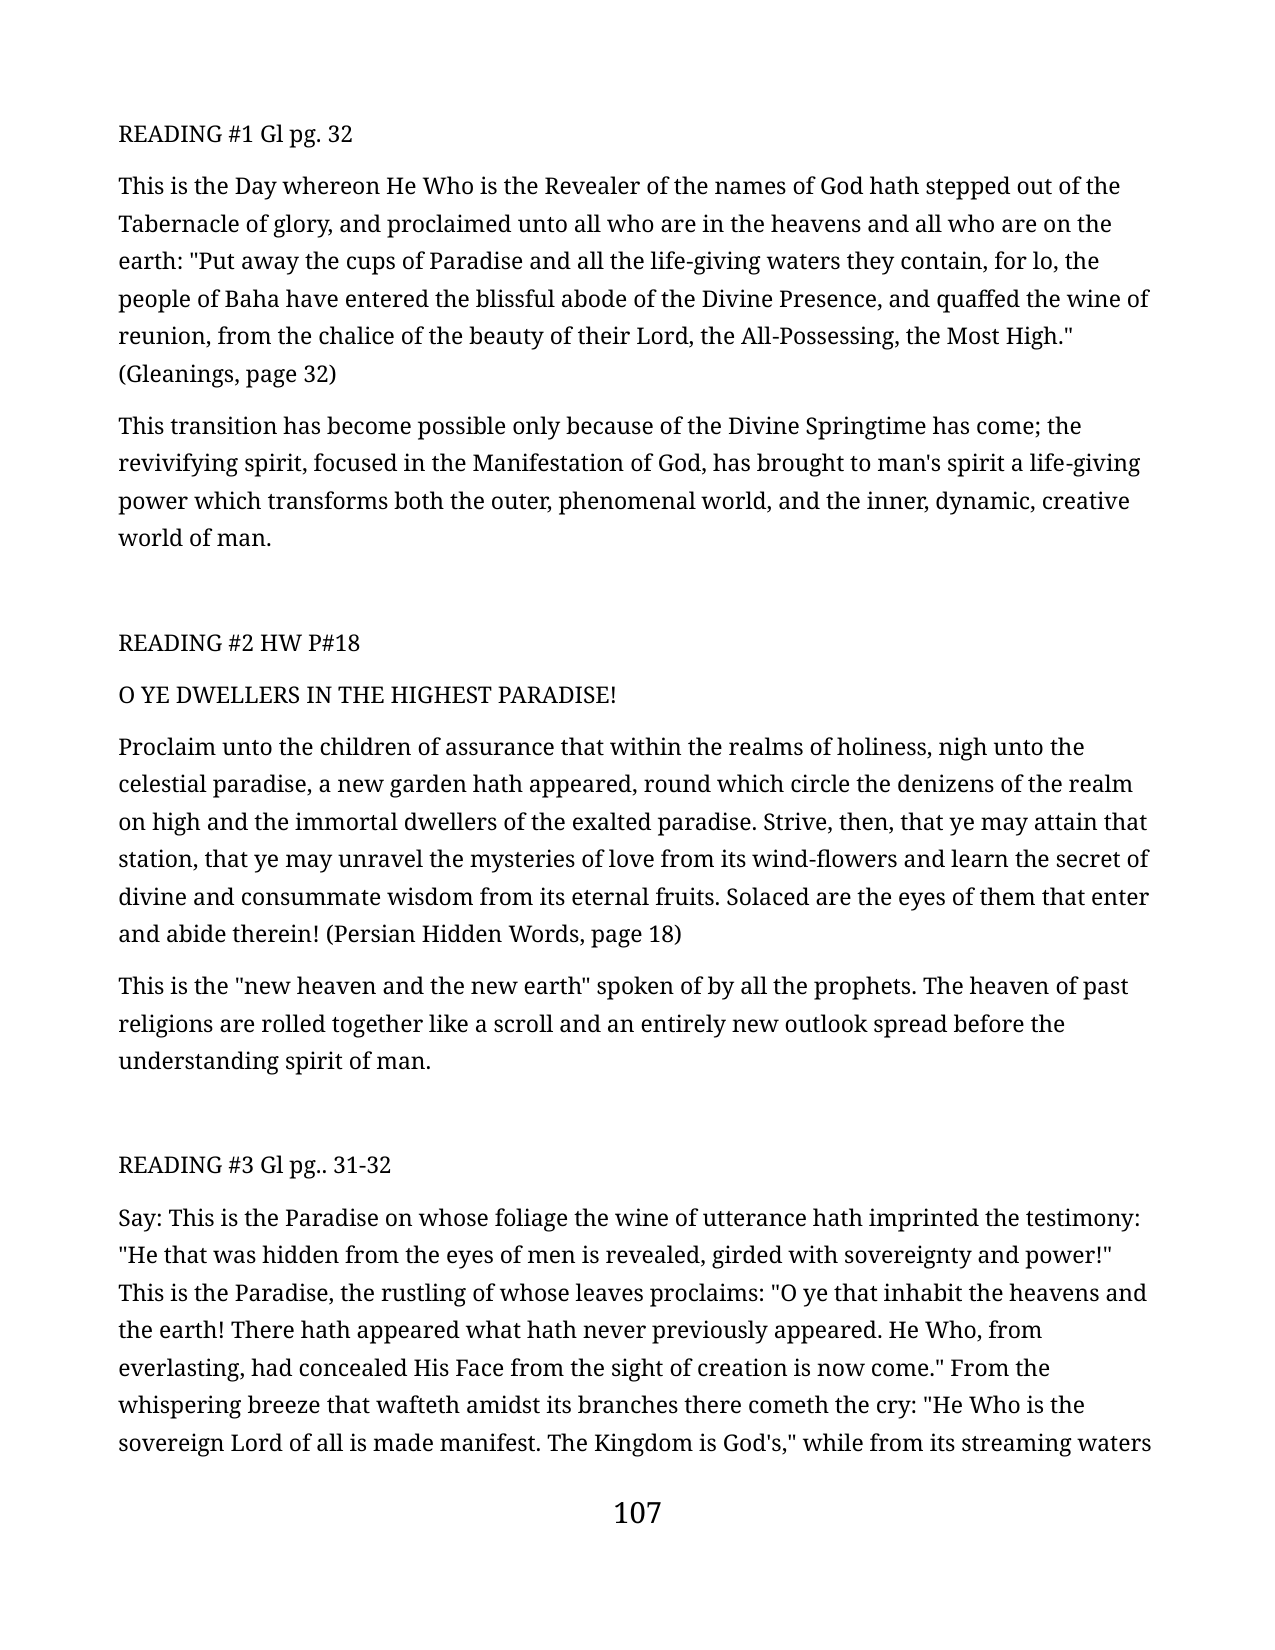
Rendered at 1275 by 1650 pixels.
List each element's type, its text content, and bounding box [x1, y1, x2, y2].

text This is the "new heaven and the new earth" spoken of by all the prophets. The heaven of past religions are rolled together like a scroll and an entirely new outlook spread before the understanding spirit of man. [118, 970, 1157, 1076]
text Proclaim unto the children of assurance that within the realms of holiness, nigh unto the celestial paradise, a new garden hath appeared, round which circle the denizens of the realm on high and the immortal dwellers of the exalted paradise. Strive, then, that ye may attain that station, that ye may unravel the mysteries of love from its wind‑flowers and learn the secret of divine and consummate wisdom from its eternal fruits. Solaced are the eyes of them that enter and abide therein! (Persian Hidden Words, page 18) [118, 731, 1157, 949]
text READING #3 Gl pg.. 31‑32 [118, 1149, 1157, 1181]
text READING #2 HW P#18 [118, 626, 1157, 658]
text Say: This is the Paradise on whose foliage the wine of utterance hath imprinted the testimony: "He that was hidden from the eyes of men is revealed, girded with sovereignty and power!" This is the Paradise, the rustling of whose leaves proclaims: "O ye that inhabit the heavens and the earth! There hath appeared what hath never previously appeared. He Who, from everlasting, had concealed His Face from the sight of creation is now come." From the whispering breeze that wafteth amidst its branches there cometh the cry: "He Who is the sovereign Lord of all is made manifest. The Kingdom is God's," while from its streaming waters [118, 1201, 1157, 1458]
text O YE DWELLERS IN THE HIGHEST PARADISE! [118, 678, 1157, 710]
text This is the Day whereon He Who is the Revealer of the names of God hath stepped out of the Tabernacle of glory, and proclaimed unto all who are in the heavens and all who are on the earth: "Put away the cups of Paradise and all the life‑giving waters they contain, for lo, the people of Baha have entered the blissful abode of the Divine Presence, and quaffed the wine of reunion, from the chalice of the beauty of their Lord, the All‑Possessing, the Most High." (Gleanings, page 32) [118, 170, 1157, 389]
text READING #1 Gl pg. 32 [118, 118, 1157, 149]
text This transition has become possible only because of the Divine Springtime has come; the revivifying spirit, focused in the Manifestation of God, has brought to man's spirit a life‑giving power which transforms both the outer, phenomenal world, and the inner, dynamic, creative world of man. [118, 410, 1157, 553]
